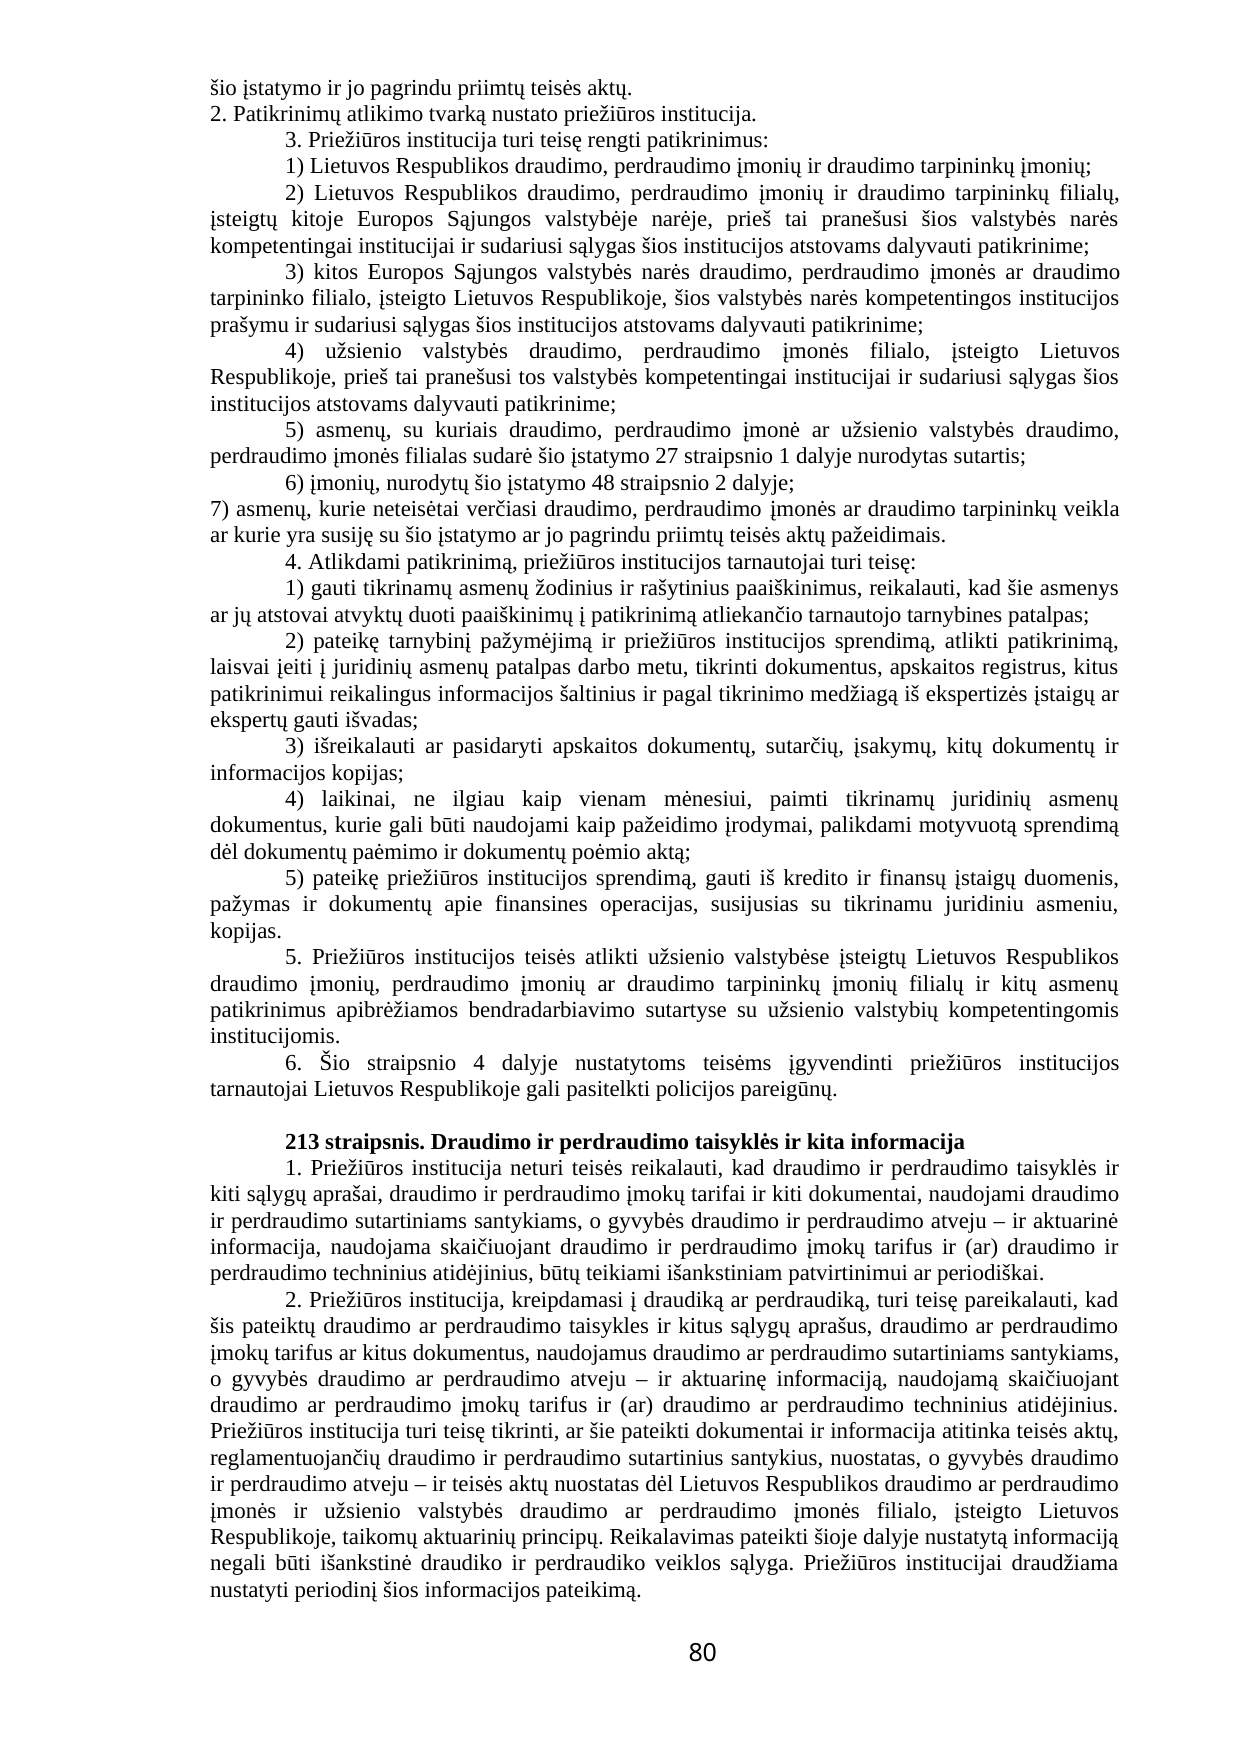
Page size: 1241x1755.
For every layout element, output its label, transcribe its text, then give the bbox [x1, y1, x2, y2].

text 7) asmenų, kurie neteisėtai verčiasi draudimo, perdraudimo įmonės ar draudimo tarpininkų veikla ar kurie yra susiję su šio įstatymo ar jo pagrindu priimtų teisės aktų pažeidimais. [210, 495, 1120, 548]
text 4) užsienio valstybės draudimo, perdraudimo įmonės filialo, įsteigto Lietuvos Respublikoje, prieš tai pranešusi tos valstybės kompetentingai institucijai ir sudariusi sąlygas šios institucijos atstovams dalyvauti patikrinime; [210, 337, 1120, 416]
text 3) išreikalauti ar pasidaryti apskaitos dokumentų, sutarčių, įsakymų, kitų dokumentų ir informacijos kopijas; [210, 732, 1120, 785]
text 1. Priežiūros institucija neturi teisės reikalauti, kad draudimo ir perdraudimo taisyklės ir kiti sąlygų aprašai, draudimo ir perdraudimo įmokų tarifai ir kiti dokumentai, naudojami draudimo ir perdraudimo sutartiniams santykiams, o gyvybės draudimo ir perdraudimo atveju – ir aktuarinė informacija, naudojama skaičiuojant draudimo ir perdraudimo įmokų tarifus ir (ar) draudimo ir perdraudimo techninius atidėjinius, būtų teikiami išankstiniam patvirtinimui ar periodiškai. [210, 1154, 1120, 1286]
text 213 straipsnis. Draudimo ir perdraudimo taisyklės ir kita informacija [210, 1128, 1120, 1154]
text 6) įmonių, nurodytų šio įstatymo 48 straipsnio 2 dalyje; [210, 469, 1120, 495]
text šio įstatymo ir jo pagrindu priimtų teisės aktų. [210, 73, 1120, 100]
text 3) kitos Europos Sąjungos valstybės narės draudimo, perdraudimo įmonės ar draudimo tarpininko filialo, įsteigto Lietuvos Respublikoje, šios valstybės narės kompetentingos institucijos prašymu ir sudariusi sąlygas šios institucijos atstovams dalyvauti patikrinime; [210, 258, 1120, 337]
text 5. Priežiūros institucijos teisės atlikti užsienio valstybėse įsteigtų Lietuvos Respublikos draudimo įmonių, perdraudimo įmonių ar draudimo tarpininkų įmonių filialų ir kitų asmenų patikrinimus apibrėžiamos bendradarbiavimo sutartyse su užsienio valstybių kompetentingomis institucijomis. [210, 943, 1120, 1049]
text 2. Patikrinimų atlikimo tvarką nustato priežiūros institucija. [210, 100, 1120, 126]
text 5) asmenų, su kuriais draudimo, perdraudimo įmonė ar užsienio valstybės draudimo, perdraudimo įmonės filialas sudarė šio įstatymo 27 straipsnio 1 dalyje nurodytas sutartis; [210, 416, 1120, 469]
text 4. Atlikdami patikrinimą, priežiūros institucijos tarnautojai turi teisę: [210, 548, 1120, 574]
text 6. Šio straipsnio 4 dalyje nustatytoms teisėms įgyvendinti priežiūros institucijos tarnautojai Lietuvos Respublikoje gali pasitelkti policijos pareigūnų. [210, 1049, 1120, 1101]
text 1) Lietuvos Respublikos draudimo, perdraudimo įmonių ir draudimo tarpininkų įmonių; [210, 153, 1120, 179]
text 2) Lietuvos Respublikos draudimo, perdraudimo įmonių ir draudimo tarpininkų filialų, įsteigtų kitoje Europos Sąjungos valstybėje narėje, prieš tai pranešusi šios valstybės narės kompetentingai institucijai ir sudariusi sąlygas šios institucijos atstovams dalyvauti patikrinime; [210, 179, 1120, 258]
text 3. Priežiūros institucija turi teisę rengti patikrinimus: [210, 126, 1120, 153]
text 4) laikinai, ne ilgiau kaip vienam mėnesiui, paimti tikrinamų juridinių asmenų dokumentus, kurie gali būti naudojami kaip pažeidimo įrodymai, palikdami motyvuotą sprendimą dėl dokumentų paėmimo ir dokumentų poėmio aktą; [210, 785, 1120, 864]
text 2) pateikę tarnybinį pažymėjimą ir priežiūros institucijos sprendimą, atlikti patikrinimą, laisvai įeiti į juridinių asmenų patalpas darbo metu, tikrinti dokumentus, apskaitos registrus, kitus patikrinimui reikalingus informacijos šaltinius ir pagal tikrinimo medžiagą iš ekspertizės įstaigų ar ekspertų gauti išvadas; [210, 627, 1120, 732]
text 1) gauti tikrinamų asmenų žodinius ir rašytinius paaiškinimus, reikalauti, kad šie asmenys ar jų atstovai atvyktų duoti paaiškinimų į patikrinimą atliekančio tarnautojo tarnybines patalpas; [210, 574, 1120, 627]
text 5) pateikę priežiūros institucijos sprendimą, gauti iš kredito ir finansų įstaigų duomenis, pažymas ir dokumentų apie finansines operacijas, susijusias su tikrinamu juridiniu asmeniu, kopijas. [210, 864, 1120, 943]
text 2. Priežiūros institucija, kreipdamasi į draudiką ar perdraudiką, turi teisę pareikalauti, kad šis pateiktų draudimo ar perdraudimo taisykles ir kitus sąlygų aprašus, draudimo ar perdraudimo įmokų tarifus ar kitus dokumentus, naudojamus draudimo ar perdraudimo sutartiniams santykiams, o gyvybės draudimo ar perdraudimo atveju – ir aktuarinę informaciją, naudojamą skaičiuojant draudimo ar perdraudimo įmokų tarifus ir (ar) draudimo ar perdraudimo techninius atidėjinius. Priežiūros institucija turi teisę tikrinti, ar šie pateikti dokumentai ir informacija atitinka teisės aktų, reglamentuojančių draudimo ir perdraudimo sutartinius santykius, nuostatas, o gyvybės draudimo ir perdraudimo atveju – ir teisės aktų nuostatas dėl Lietuvos Respublikos draudimo ar perdraudimo įmonės ir užsienio valstybės draudimo ar perdraudimo įmonės filialo, įsteigto Lietuvos Respublikoje, taikomų aktuarinių principų. Reikalavimas pateikti šioje dalyje nustatytą informaciją negali būti išankstinė draudiko ir perdraudiko veiklos sąlyga. Priežiūros institucijai draudžiama nustatyti periodinį šios informacijos pateikimą. [210, 1286, 1120, 1602]
